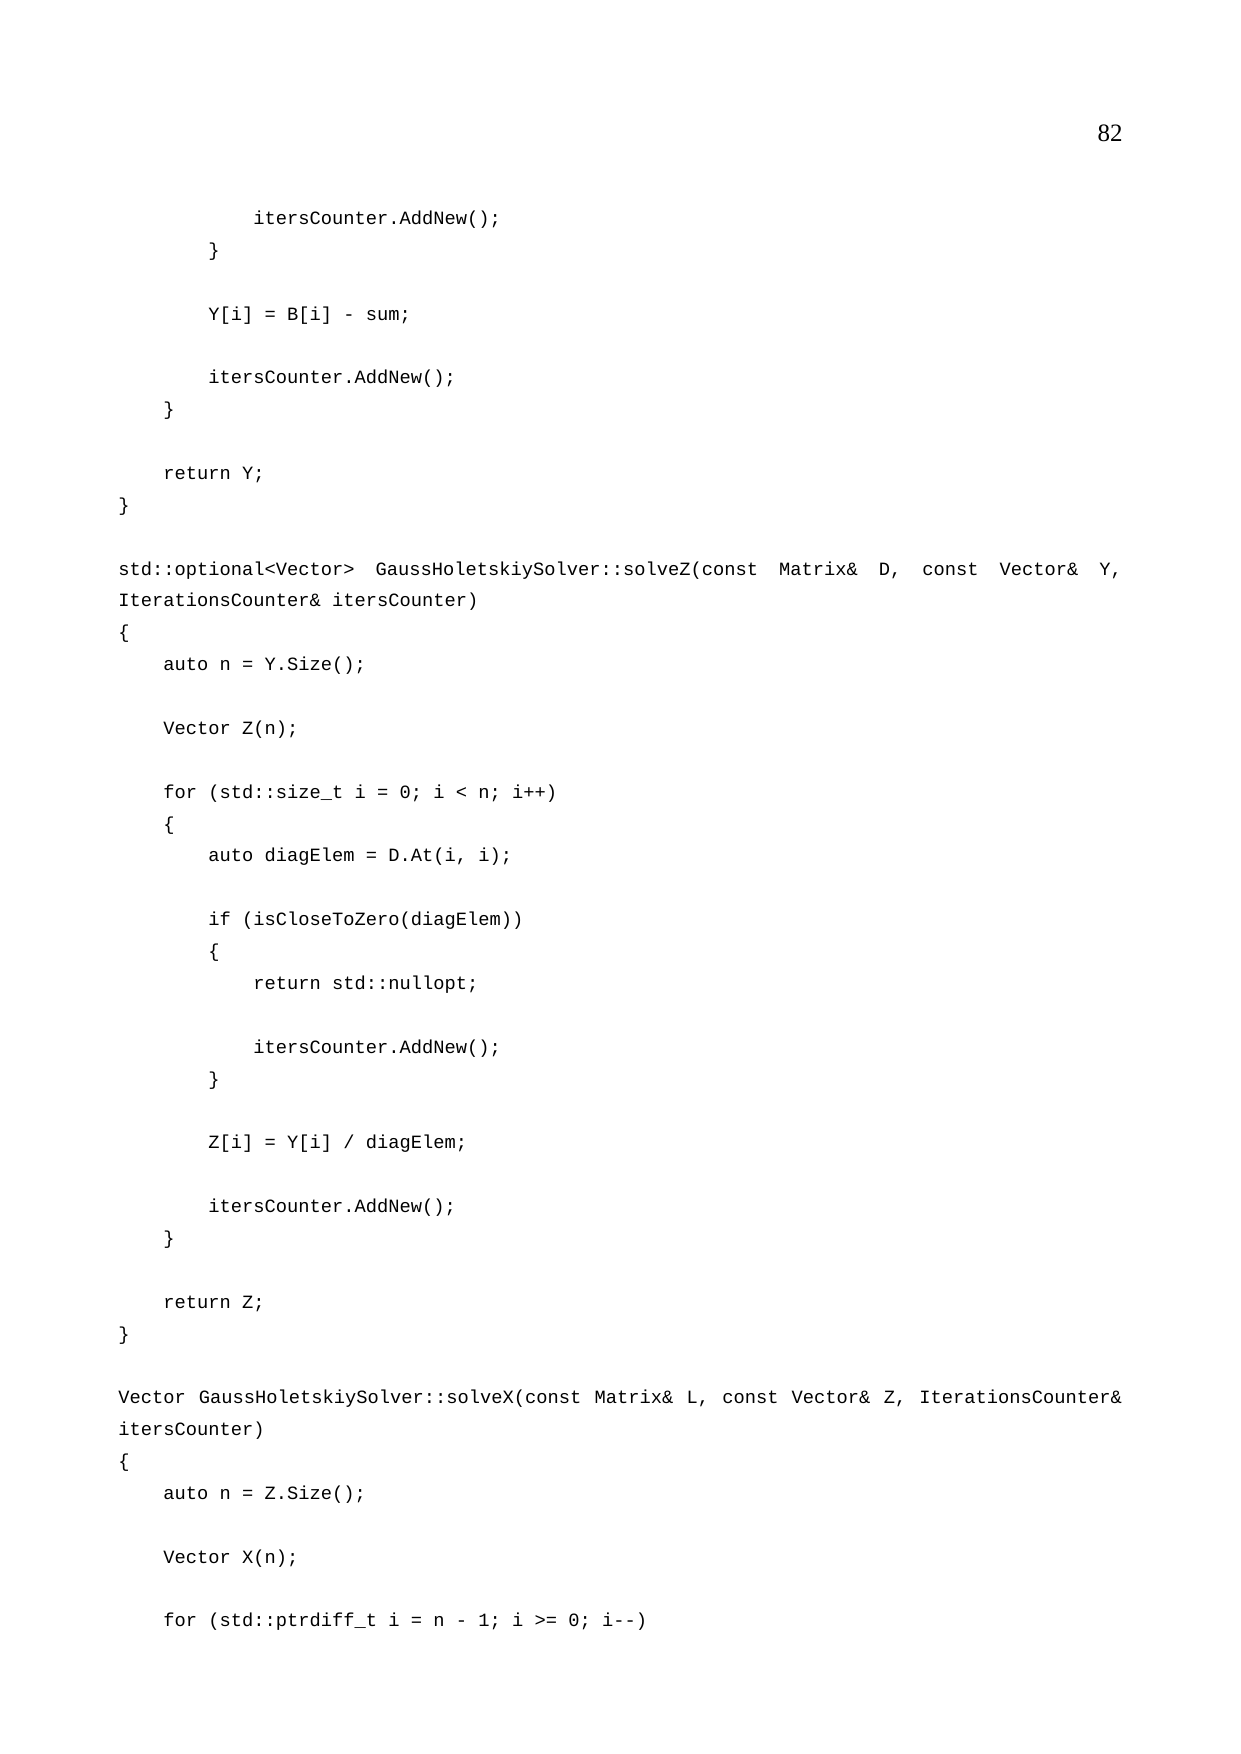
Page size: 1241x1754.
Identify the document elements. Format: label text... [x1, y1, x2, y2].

text { [118, 814, 1122, 836]
text Vector Z(n); [118, 719, 1122, 740]
text } [118, 496, 1122, 517]
text { [118, 623, 1122, 644]
text auto n = Z.Size(); [118, 1484, 1122, 1505]
text { [118, 942, 1122, 963]
text } [118, 1324, 1122, 1346]
text itersCounter.AddNew(); [118, 1037, 1122, 1059]
text Vector X(n); [118, 1547, 1122, 1569]
text } [118, 400, 1122, 421]
text Z[i] = Y[i] / diagElem; [118, 1133, 1122, 1154]
text std::optional<Vector> GaussHoletskiySolver::solveZ(const Matrix& D, const Vector& Y, IterationsCounter& itersCounter) [118, 559, 1122, 612]
text return std::nullopt; [118, 974, 1122, 995]
text auto diagElem = D.At(i, i); [118, 846, 1122, 867]
text for (std::size_t i = 0; i < n; i++) [118, 782, 1122, 804]
text } [118, 241, 1122, 262]
text return Z; [118, 1292, 1122, 1314]
text Y[i] = B[i] - sum; [118, 304, 1122, 326]
text } [118, 1229, 1122, 1250]
text return Y; [118, 464, 1122, 485]
text itersCounter.AddNew(); [118, 368, 1122, 389]
text for (std::ptrdiff_t i = n - 1; i >= 0; i--) [118, 1611, 1122, 1632]
text itersCounter.AddNew(); [118, 1197, 1122, 1218]
text { [118, 1452, 1122, 1473]
text if (isCloseToZero(diagElem)) [118, 910, 1122, 931]
text Vector GaussHoletskiySolver::solveX(const Matrix& L, const Vector& Z, IterationsCounter& itersCounter) [118, 1388, 1122, 1441]
text auto n = Y.Size(); [118, 655, 1122, 676]
text } [118, 1069, 1122, 1091]
text itersCounter.AddNew(); [118, 209, 1122, 230]
